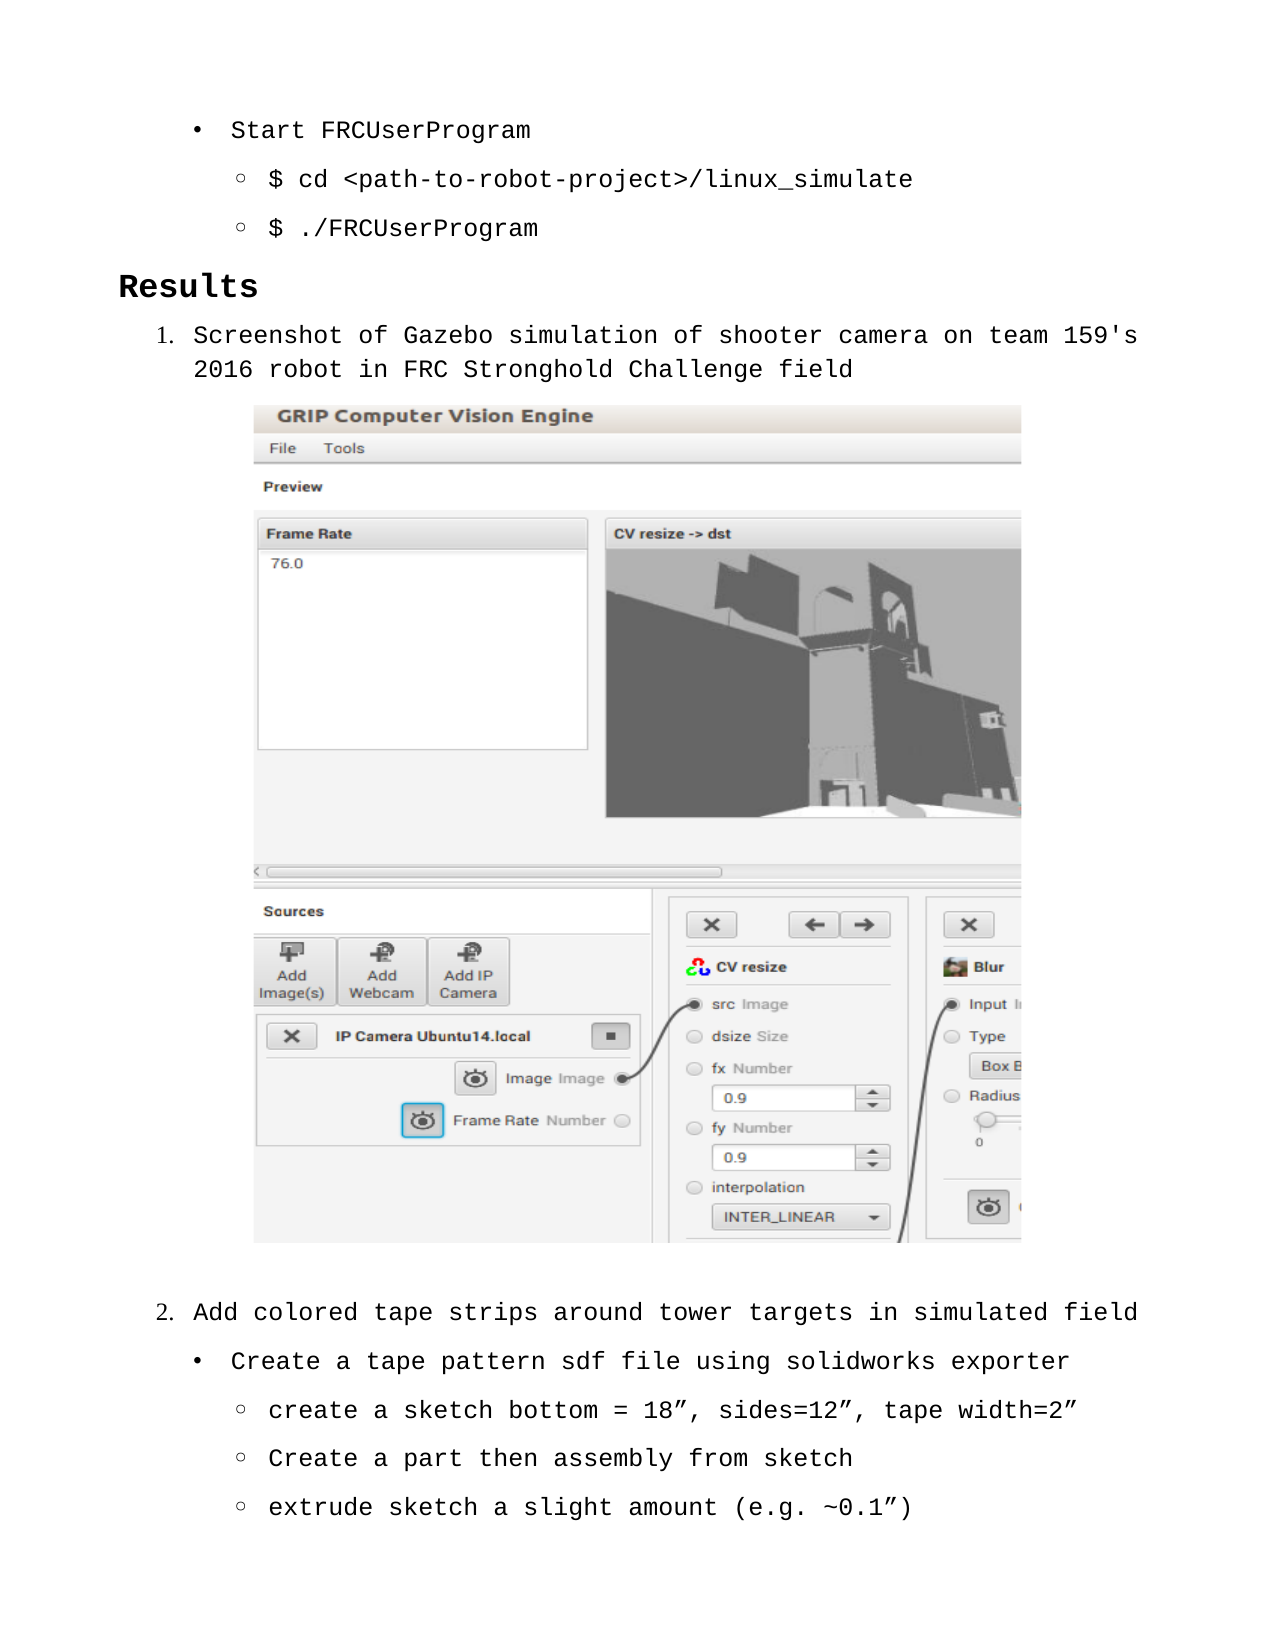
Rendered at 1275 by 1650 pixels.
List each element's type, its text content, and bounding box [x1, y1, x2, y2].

list Create a part then assembly from sketch [231, 1446, 1157, 1474]
list $ cd <path-to-robot-project>/linux_simulate [231, 167, 1157, 195]
subtitle Results [118, 270, 1157, 308]
list create a sketch bottom = 18”, sides=12”, tape width=2” [231, 1397, 1157, 1426]
list Start FRCUserProgram [193, 118, 1157, 146]
list Screenshot of Gazebo simulation of shooter camera on team 159's 2016 robot in FRC Stronghold Challenge field [156, 321, 1157, 385]
picture [253, 405, 1022, 1243]
list Add colored tape strips around tower targets in simulated field [156, 1297, 1157, 1328]
list extrude sketch a slight amount (e.g. ~0.1”) [231, 1494, 1157, 1523]
list Create a tape pattern sdf file using solidworks exporter [193, 1349, 1157, 1377]
list $ ./FRCUserProgram [231, 215, 1157, 243]
